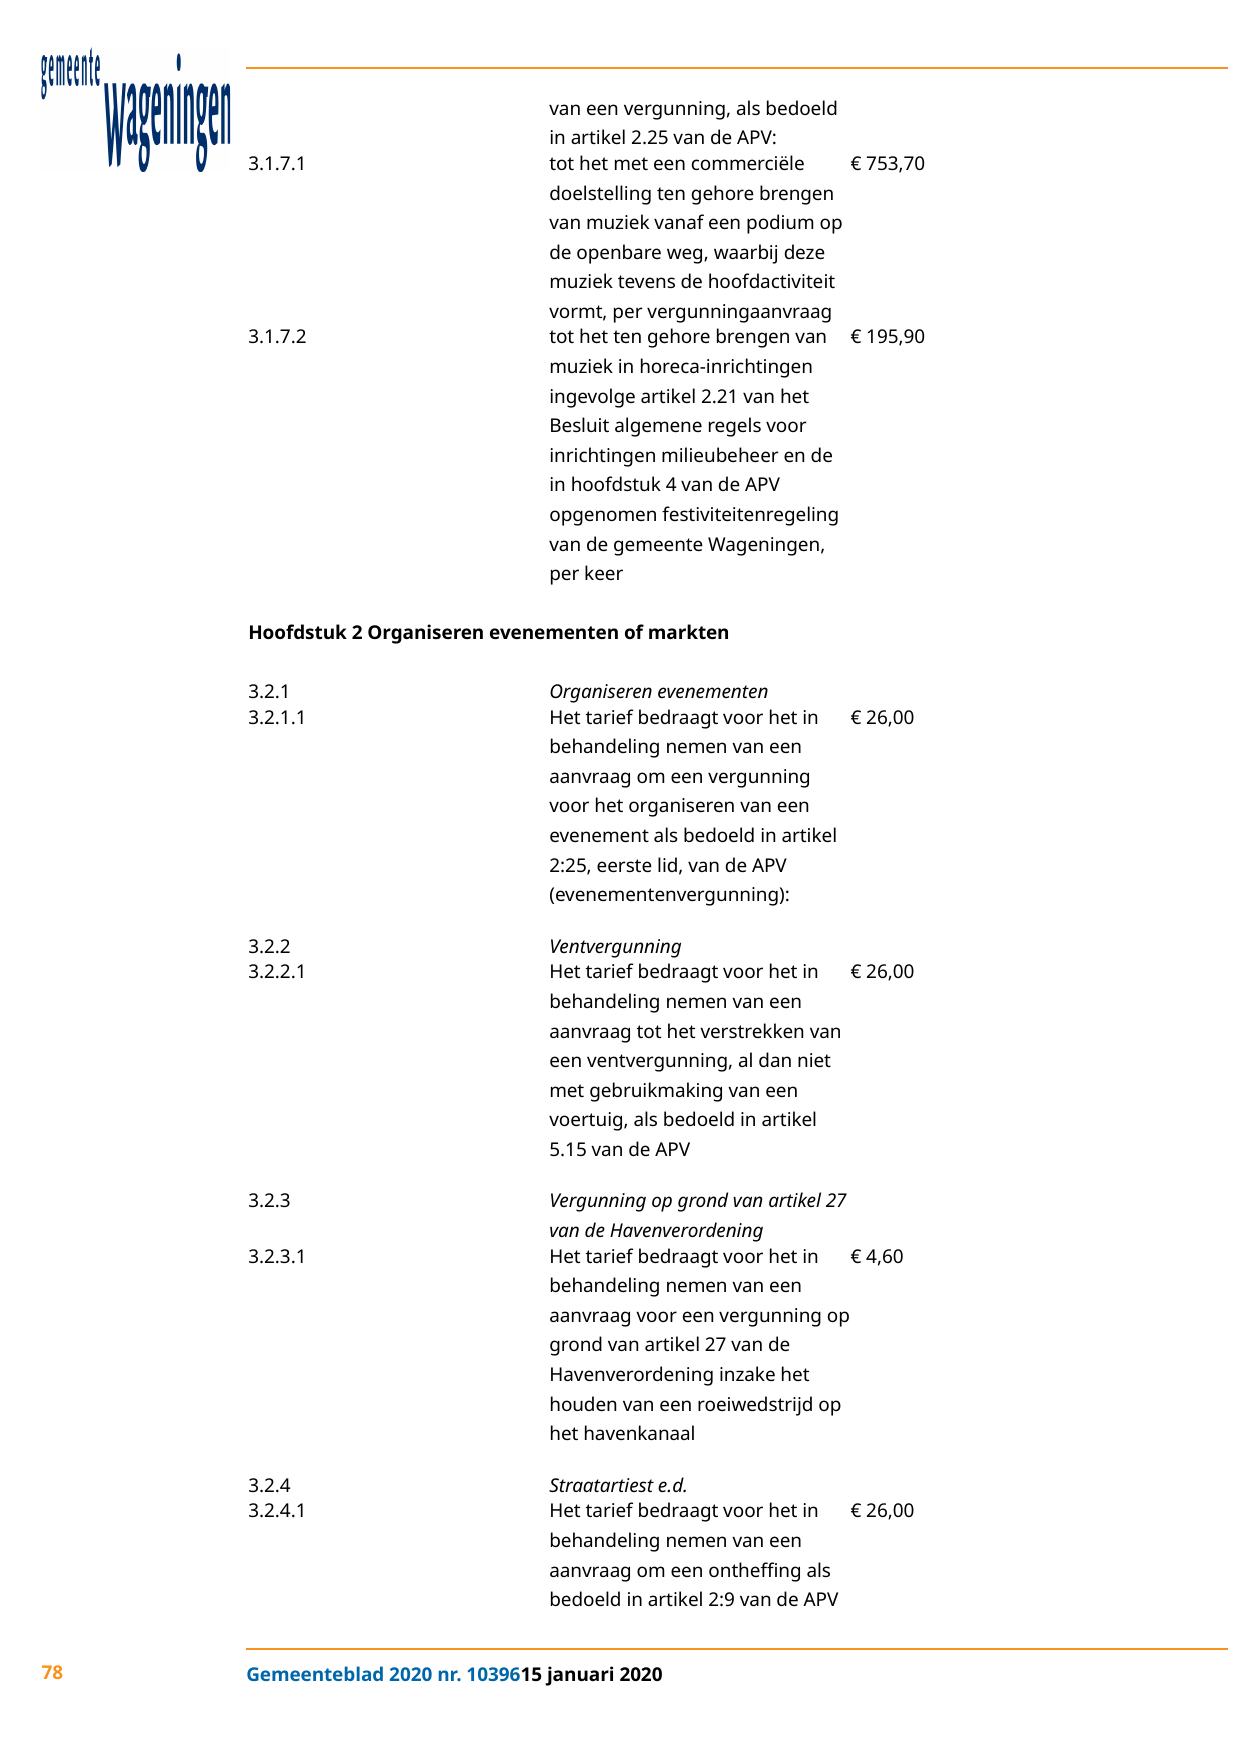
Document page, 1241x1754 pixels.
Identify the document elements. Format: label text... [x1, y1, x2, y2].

table_cell tot het met een commerciële doelstelling ten gehore brengen van muziek vanaf een podium op de openbare weg, waarbij deze muziek tevens de hoofdactiviteit vormt, per vergunningaanvraag [549, 150, 850, 324]
table_cell [850, 1472, 1152, 1498]
table_cell 3.2.2 [248, 933, 549, 959]
table_header Organiseren evenementen [549, 678, 850, 704]
table_cell [248, 907, 549, 933]
table_cell [850, 1446, 1152, 1472]
table_cell Het tarief bedraagt voor het in behandeling nemen van een aanvraag om een ontheffing als bedoeld in artikel 2:9 van de APV [549, 1498, 850, 1612]
table_cell [850, 1188, 1152, 1243]
table_cell [850, 95, 1152, 150]
table_cell Het tarief bedraagt voor het in behandeling nemen van een aanvraag om een vergunning voor het organiseren van een evenement als bedoeld in artikel 2:25, eerste lid, van de APV (evenementenvergunning): [549, 704, 850, 907]
table_cell € 26,00 [850, 704, 1152, 907]
table_cell € 26,00 [850, 1498, 1152, 1612]
table_cell [549, 1446, 850, 1472]
picture [41, 47, 231, 172]
table_cell Straatartiest e.d. [549, 1472, 850, 1498]
table_cell [248, 1162, 549, 1188]
table_header 3.2.1 [248, 678, 549, 704]
table_cell 3.1.7.2 [248, 324, 549, 586]
table_cell [248, 95, 549, 150]
table_cell 3.1.7.1 [248, 150, 549, 324]
table_cell Het tarief bedraagt voor het in behandeling nemen van een aanvraag voor een vergunning op grond van artikel 27 van de Havenverordening inzake het houden van een roeiwedstrijd op het havenkanaal [549, 1243, 850, 1446]
table_cell [248, 1446, 549, 1472]
table_cell [549, 907, 850, 933]
table_cell € 195,90 [850, 324, 1152, 586]
table_cell Het tarief bedraagt voor het in behandeling nemen van een aanvraag tot het verstrekken van een ventvergunning, al dan niet met gebruikmaking van een voertuig, als bedoeld in artikel 5.15 van de APV [549, 959, 850, 1162]
table_cell 3.2.1.1 [248, 704, 549, 907]
table_cell 3.2.3 [248, 1188, 549, 1243]
table_cell [850, 933, 1152, 959]
table_cell Ventvergunning [549, 933, 850, 959]
table_header [850, 678, 1152, 704]
table_cell tot het ten gehore brengen van muziek in horeca-inrichtingen ingevolge artikel 2.21 van het Besluit algemene regels voor inrichtingen milieubeheer en de in hoofdstuk 4 van de APV opgenomen festiviteitenregeling van de gemeente Wageningen, per keer [549, 324, 850, 586]
table_cell 3.2.4 [248, 1472, 549, 1498]
text Hoofdstuk 2 Organiseren evenementen of markten [248, 619, 1152, 645]
table_cell 3.2.3.1 [248, 1243, 549, 1446]
table_cell € 26,00 [850, 959, 1152, 1162]
table_cell 3.2.2.1 [248, 959, 549, 1162]
table_cell € 4,60 [850, 1243, 1152, 1446]
table_cell [549, 1162, 850, 1188]
table_cell 3.2.4.1 [248, 1498, 549, 1612]
table_cell [850, 907, 1152, 933]
table_cell [850, 1162, 1152, 1188]
table_cell € 753,70 [850, 150, 1152, 324]
table_cell Vergunning op grond van artikel 27 van de Havenverordening [549, 1188, 850, 1243]
table_cell van een vergunning, als bedoeld in artikel 2.25 van de APV: [549, 95, 850, 150]
